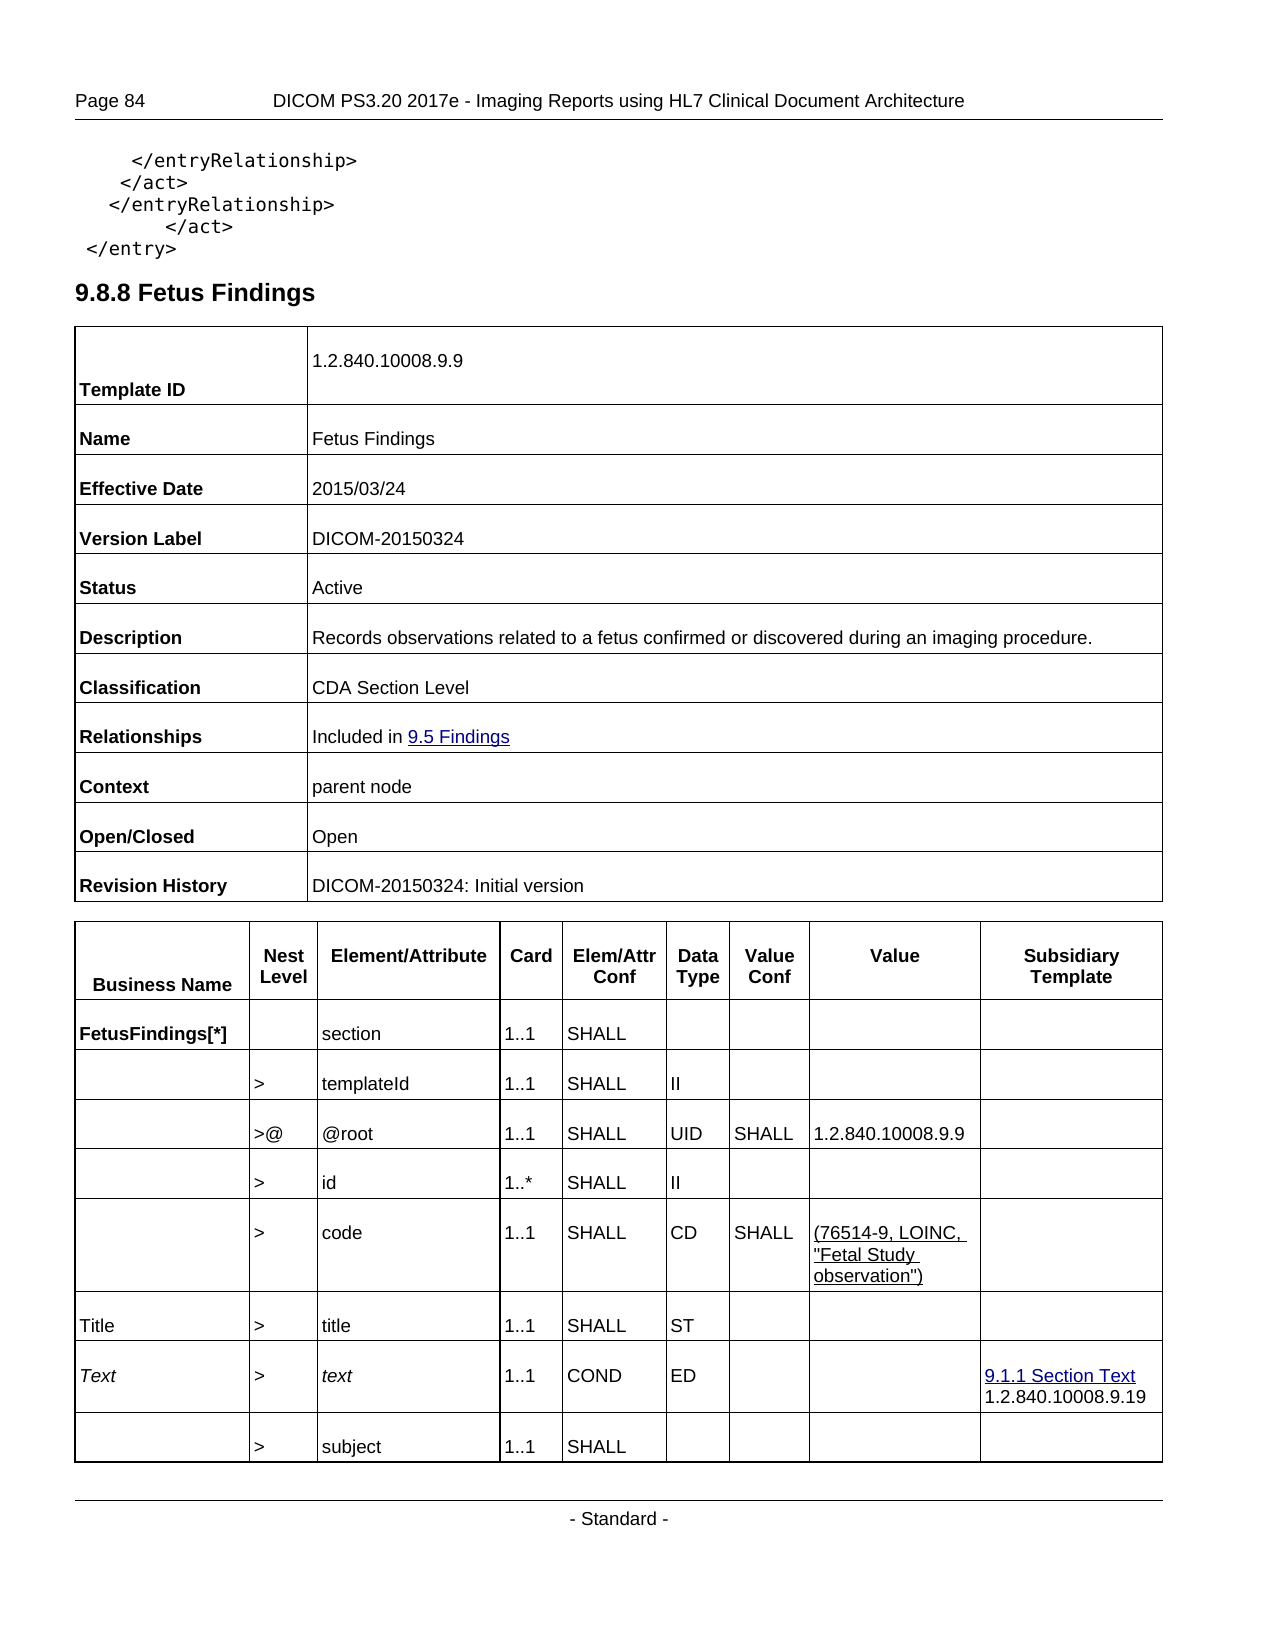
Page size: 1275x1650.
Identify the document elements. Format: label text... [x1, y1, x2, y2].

table_cell DICOM-20150324: Initial version [308, 852, 1162, 901]
table_cell id [318, 1149, 499, 1198]
table_header Subsidiary Template [981, 922, 1162, 999]
table_header Business Name [76, 922, 249, 999]
table_cell template​Id [318, 1050, 499, 1098]
table_cell II [667, 1149, 729, 1198]
table_cell CD [667, 1199, 729, 1291]
table_cell [810, 1341, 980, 1412]
table_header Value [810, 922, 980, 999]
table_cell [76, 1413, 249, 1461]
table_cell SHALL [730, 1199, 809, 1291]
table_cell SHALL [563, 1149, 666, 1198]
table_cell Effective Date [76, 455, 307, 503]
table_cell [76, 1199, 249, 1291]
table_cell (76514-9, LOINC, "Fetal Study observation") [810, 1199, 980, 1291]
table_cell > [250, 1292, 317, 1340]
table_cell [667, 1000, 729, 1049]
table_cell Included in 9.5 Findings [308, 703, 1162, 752]
table_cell [981, 1100, 1162, 1148]
table_cell Version Label [76, 505, 307, 553]
table_cell [981, 1149, 1162, 1198]
table_cell 1..1 [501, 1199, 562, 1291]
table_cell title [318, 1292, 499, 1340]
table_cell 1..* [501, 1149, 562, 1198]
table_cell Context [76, 753, 307, 802]
table_cell [981, 1292, 1162, 1340]
text 9.8.8 Fetus Findings [75, 278, 1162, 307]
table_cell [810, 1000, 980, 1049]
table_header Elem/Attr Conf [563, 922, 666, 999]
table_cell text [318, 1341, 499, 1412]
table_cell CDA Section Level [308, 654, 1162, 702]
table_cell DICOM-20150324 [308, 505, 1162, 553]
table_cell Name [76, 405, 307, 454]
table_cell [981, 1199, 1162, 1291]
table_cell Fetus Findings [308, 405, 1162, 454]
table_cell Relationships [76, 703, 307, 752]
table_header Element/​Attribute [318, 922, 499, 999]
table_cell Status [76, 554, 307, 603]
table_cell @root [318, 1100, 499, 1148]
table_cell COND [563, 1341, 666, 1412]
table_cell ED [667, 1341, 729, 1412]
table_cell > [250, 1341, 317, 1412]
table_header 1.2.840.10008.9.9 [308, 327, 1162, 404]
table_cell 1..1 [501, 1292, 562, 1340]
table_cell II [667, 1050, 729, 1098]
table_header Template ID [76, 327, 307, 404]
table_cell [730, 1292, 809, 1340]
table_cell [667, 1413, 729, 1461]
table_cell [981, 1413, 1162, 1461]
table_cell Fetus​Findings[*] [76, 1000, 249, 1049]
table_cell SHALL [563, 1000, 666, 1049]
table_cell Revision History [76, 852, 307, 901]
table_cell [981, 1050, 1162, 1098]
table_header Data Type [667, 922, 729, 999]
table_cell UID [667, 1100, 729, 1148]
table_cell [981, 1000, 1162, 1049]
table_cell [810, 1292, 980, 1340]
table_cell [76, 1100, 249, 1148]
table_cell SHALL [563, 1050, 666, 1098]
table_header Nest Level [250, 922, 317, 999]
table_cell 2015/03/24 [308, 455, 1162, 503]
table_cell 1..1 [501, 1000, 562, 1049]
table_cell [810, 1050, 980, 1098]
table_cell ST [667, 1292, 729, 1340]
table_cell parent node [308, 753, 1162, 802]
table_cell 1..1 [501, 1050, 562, 1098]
table_header Value Conf [730, 922, 809, 999]
table_cell [810, 1149, 980, 1198]
table_header Card [501, 922, 562, 999]
table_cell 1..1 [501, 1341, 562, 1412]
table_cell > [250, 1149, 317, 1198]
table_cell [76, 1149, 249, 1198]
text </entryRelationship> </act> </entryRelationship> </act> </entry> [75, 150, 1162, 259]
table_cell [730, 1050, 809, 1098]
table_cell Open [308, 803, 1162, 851]
table_cell 9.1.1 Section Text 1.2.840.10008.9.19 [981, 1341, 1162, 1412]
table_cell [730, 1341, 809, 1412]
table_cell 1.2.840.10008.9.9 [810, 1100, 980, 1148]
table_cell [250, 1000, 317, 1049]
table_cell [730, 1000, 809, 1049]
table_cell > [250, 1199, 317, 1291]
table_cell section [318, 1000, 499, 1049]
table_cell Classification [76, 654, 307, 702]
table_cell > [250, 1050, 317, 1098]
table_cell [810, 1413, 980, 1461]
table_cell Open/Closed [76, 803, 307, 851]
table_cell code [318, 1199, 499, 1291]
table_cell SHALL [563, 1100, 666, 1148]
table_cell 1..1 [501, 1100, 562, 1148]
table_cell SHALL [563, 1413, 666, 1461]
table_cell [76, 1050, 249, 1098]
table_cell SHALL [563, 1292, 666, 1340]
table_cell Title [76, 1292, 249, 1340]
table_cell Description [76, 604, 307, 652]
table_cell 1..1 [501, 1413, 562, 1461]
table_cell [730, 1413, 809, 1461]
table_cell SHALL [730, 1100, 809, 1148]
table_cell [730, 1149, 809, 1198]
table_cell Active [308, 554, 1162, 603]
table_cell subject [318, 1413, 499, 1461]
table_cell Text [76, 1341, 249, 1412]
table_cell SHALL [563, 1199, 666, 1291]
table_cell Records observations related to a fetus confirmed or discovered during an imaging procedure. [308, 604, 1162, 652]
table_cell >@ [250, 1100, 317, 1148]
table_cell > [250, 1413, 317, 1461]
